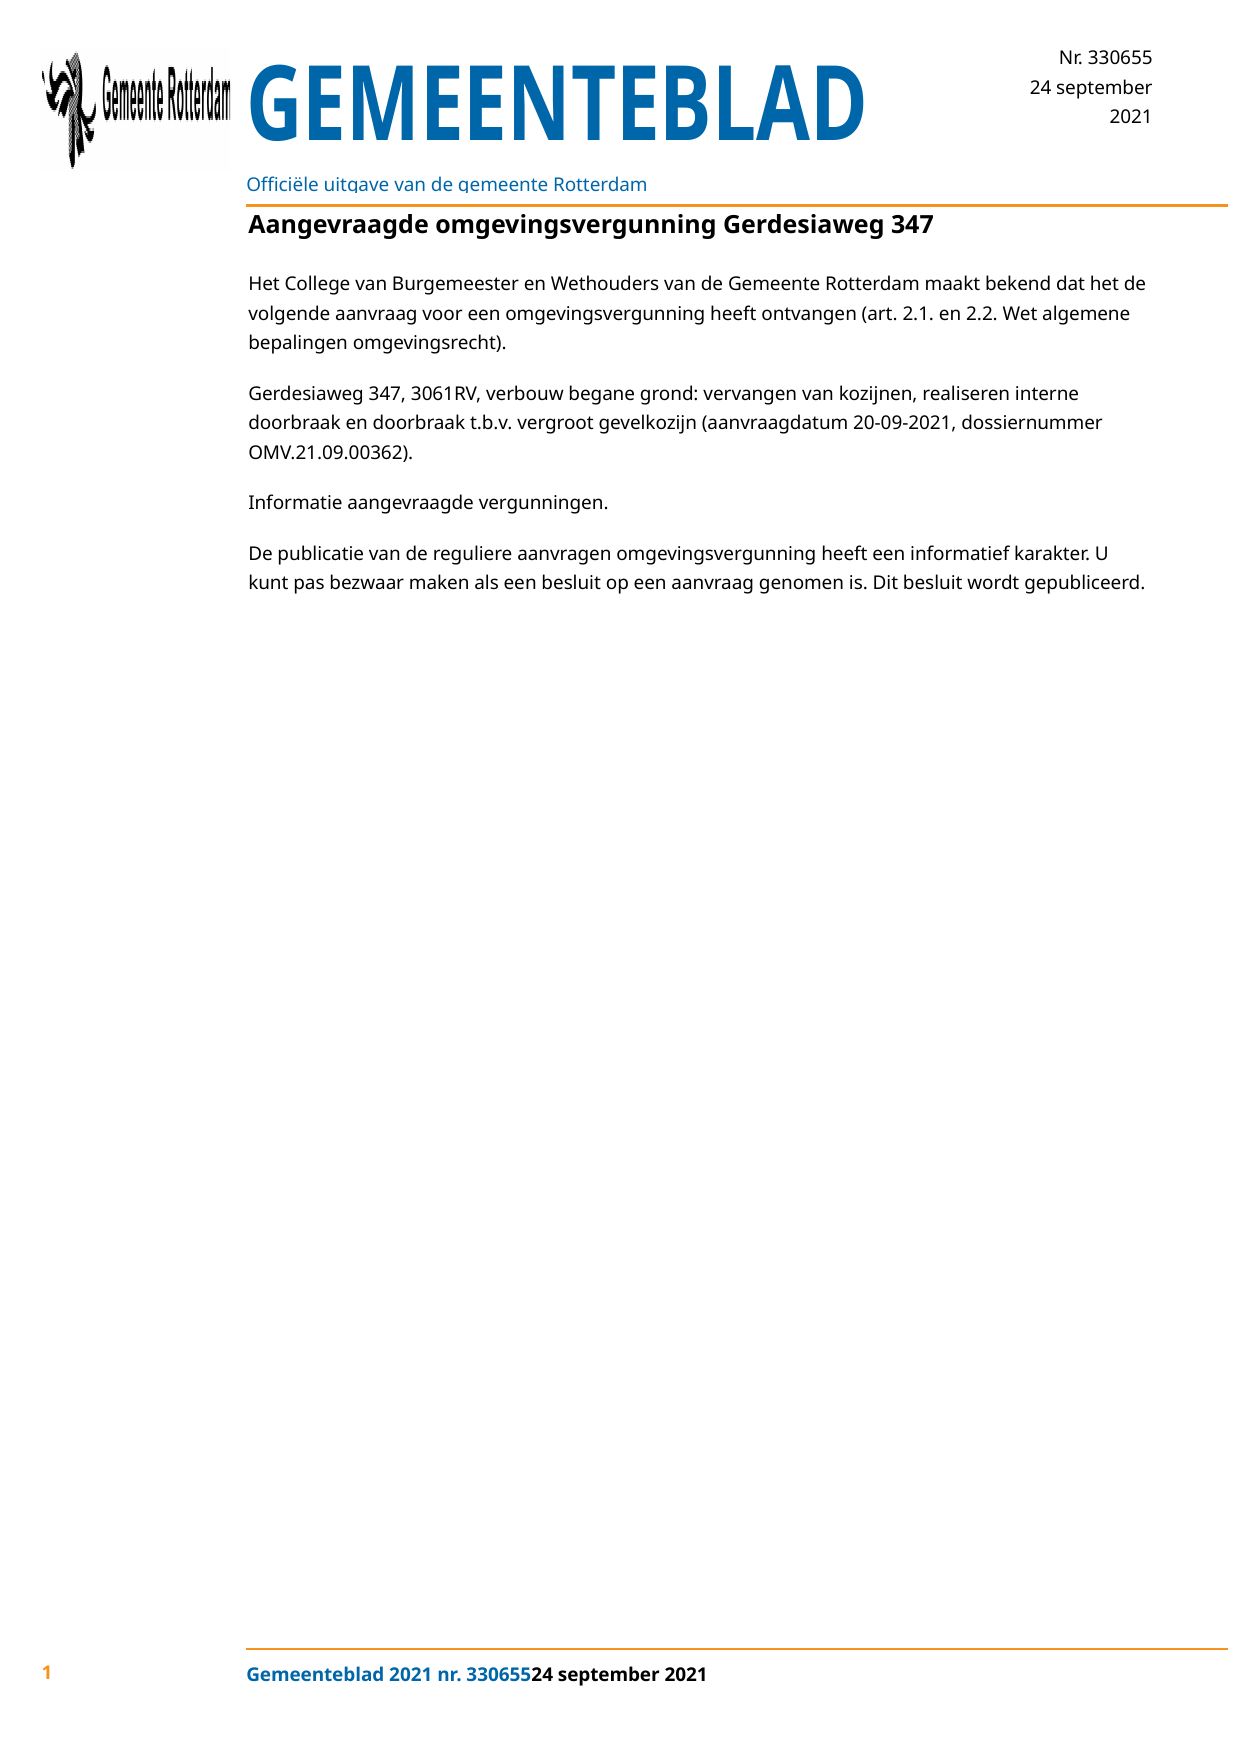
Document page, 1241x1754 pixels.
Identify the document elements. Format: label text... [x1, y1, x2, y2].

text Gerdesiaweg 347, 3061RV, verbouw begane grond: vervangen van kozijnen, realiseren interne doorbraak en doorbraak t.b.v. vergroot gevelkozijn (aanvraagdatum 20-09-2021, dossiernummer OMV.21.09.00362). [248, 380, 1152, 465]
picture [41, 47, 231, 172]
text Het College van Burgemeester en Wethouders van de Gemeente Rotterdam maakt bekend dat het de volgende aanvraag voor een omgevingsvergunning heeft ontvangen (art. 2.1. en 2.2. Wet algemene bepalingen omgevingsrecht). [248, 270, 1152, 355]
text De publicatie van de reguliere aanvragen omgevingsvergunning heeft een informatief karakter. U kunt pas bezwaar maken als een besluit op een aanvraag genomen is. Dit besluit wordt gepubliceerd. [248, 540, 1152, 595]
text Aangevraagde omgevingsvergunning Gerdesiaweg 347 [248, 207, 1152, 241]
text Informatie aangevraagde vergunningen. [248, 489, 1152, 515]
